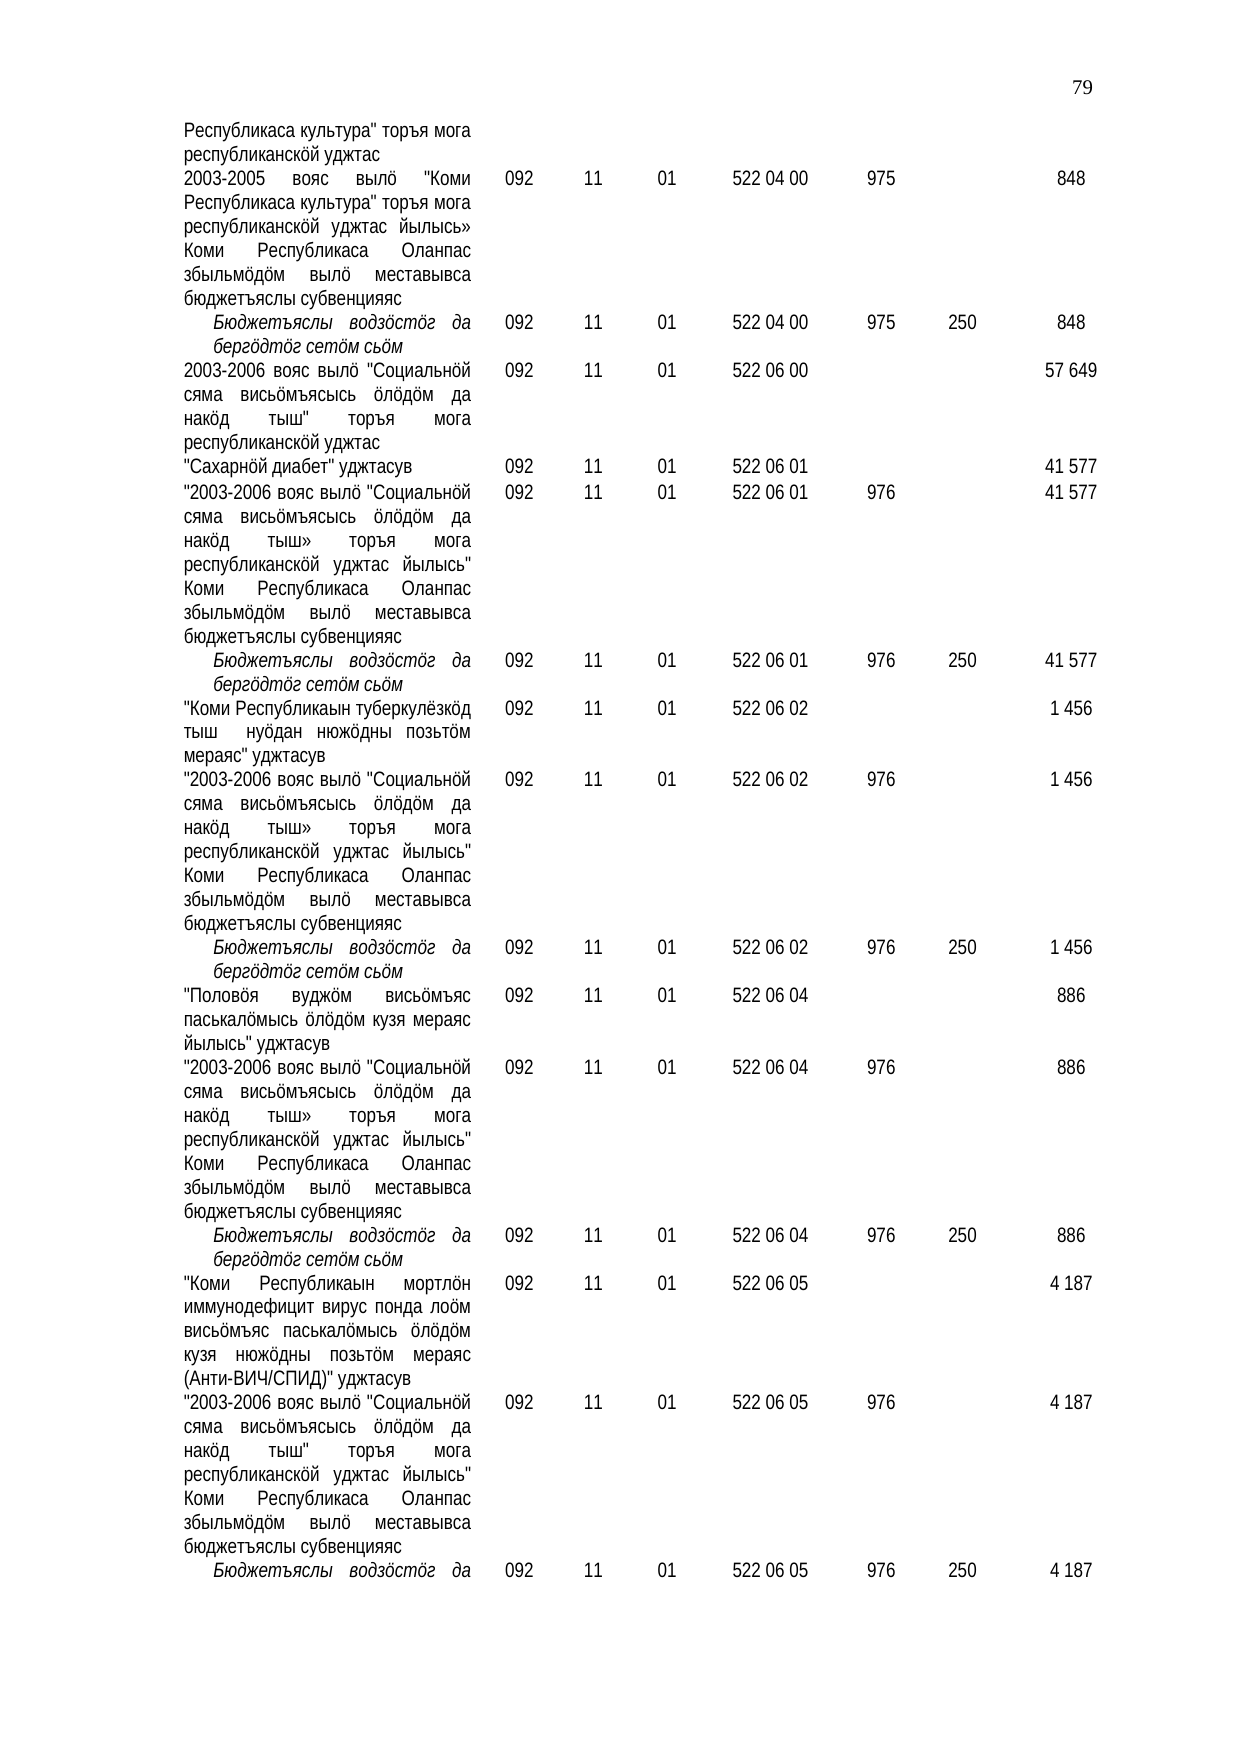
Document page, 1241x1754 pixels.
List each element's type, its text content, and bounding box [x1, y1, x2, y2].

table_cell 976 [837, 648, 925, 696]
table_cell 250 [925, 1223, 999, 1271]
table_cell 092 [482, 1558, 556, 1584]
table_cell Бюджетъяслы водзöстöг да бергöдтöг сетöм сьöм [172, 310, 482, 358]
table_cell 522 06 02 [704, 768, 837, 935]
table_cell 1 456 [999, 696, 1143, 767]
table_cell 01 [630, 1390, 704, 1558]
table_cell 886 [999, 983, 1143, 1055]
table_cell "Сахарнöй диабет" уджтасув [172, 454, 482, 480]
table_cell [925, 768, 999, 935]
table_cell 976 [837, 1558, 925, 1584]
table_cell 250 [925, 648, 999, 696]
table_cell 522 04 00 [704, 166, 837, 310]
table_cell 092 [482, 358, 556, 453]
table_cell 4 187 [999, 1271, 1143, 1390]
table_cell 250 [925, 1558, 999, 1584]
table_cell 01 [630, 648, 704, 696]
table_cell 11 [556, 310, 630, 358]
table_cell 01 [630, 1055, 704, 1223]
table_cell 092 [482, 648, 556, 696]
table_cell 522 06 01 [704, 648, 837, 696]
table_cell [1143, 1558, 1217, 1584]
table_cell Бюджетъяслы водзöстöг да бергöдтöг сетöм сьöм [172, 1223, 482, 1271]
table_cell 522 06 02 [704, 696, 837, 767]
table_cell 522 06 05 [704, 1390, 837, 1558]
table_cell [1143, 358, 1217, 453]
table_cell 092 [482, 1390, 556, 1558]
table_cell 092 [482, 696, 556, 767]
table_cell 522 06 04 [704, 1055, 837, 1223]
table_cell [1143, 1390, 1217, 1558]
table_cell [925, 696, 999, 767]
table_cell [925, 480, 999, 648]
table_cell [925, 358, 999, 453]
table_cell 886 [999, 1055, 1143, 1223]
table_cell 11 [556, 1055, 630, 1223]
table_cell 975 [837, 310, 925, 358]
table_cell [837, 983, 925, 1055]
table_cell 01 [630, 310, 704, 358]
table_cell 1 456 [999, 768, 1143, 935]
table_cell 976 [837, 1055, 925, 1223]
table_cell 01 [630, 358, 704, 453]
table_cell Республикаса культура" торъя мога республиканскöй уджтас [172, 118, 482, 166]
table_cell 01 [630, 480, 704, 648]
table_cell 522 06 04 [704, 1223, 837, 1271]
table_cell [1143, 166, 1217, 310]
table_cell [1143, 118, 1217, 166]
table_cell [704, 118, 837, 166]
table_cell 41 577 [999, 480, 1143, 648]
table_cell 01 [630, 983, 704, 1055]
table_cell 976 [837, 1390, 925, 1558]
table_cell "2003-2006 вояс вылö "Социальнöй сяма висьöмъясысь öлöдöм да накöд тыш» торъя мога республиканскöй уджтас йылысь" Коми Республикаса Оланпас збыльмöдöм вылö меставывса бюджетъяслы субвенцияяс [172, 1055, 482, 1223]
table_cell "Половöя вуджöм висьöмъяс паськалöмысь öлöдöм кузя мераяс йылысь" уджтасув [172, 983, 482, 1055]
table_cell 092 [482, 935, 556, 983]
table_cell Бюджетъяслы водзöстöг да бергöдтöг сетöм сьöм [172, 648, 482, 696]
table_cell 41 577 [999, 454, 1143, 480]
table_cell [837, 118, 925, 166]
table_cell 01 [630, 166, 704, 310]
table_cell 11 [556, 166, 630, 310]
table_cell [482, 118, 556, 166]
table_cell 092 [482, 166, 556, 310]
table_cell 976 [837, 480, 925, 648]
table_cell 976 [837, 935, 925, 983]
table_cell [1143, 983, 1217, 1055]
table_cell [1143, 648, 1217, 696]
table_cell 092 [482, 1271, 556, 1390]
table_cell 522 06 04 [704, 983, 837, 1055]
table_cell 848 [999, 166, 1143, 310]
table_cell [925, 118, 999, 166]
table_cell [1143, 480, 1217, 648]
table_cell 4 187 [999, 1390, 1143, 1558]
table_cell 11 [556, 1390, 630, 1558]
table_cell "Коми Республикаын туберкулёзкöд тыш нуöдан нюжöдны позьтöм мераяс" уджтасув [172, 696, 482, 767]
table_cell 092 [482, 1223, 556, 1271]
table_cell 092 [482, 480, 556, 648]
table_cell 250 [925, 935, 999, 983]
table_cell [1143, 454, 1217, 480]
table_cell [837, 696, 925, 767]
table_cell [837, 454, 925, 480]
table_cell 01 [630, 1271, 704, 1390]
table_cell 01 [630, 454, 704, 480]
table_cell 522 06 05 [704, 1271, 837, 1390]
table_cell [1143, 696, 1217, 767]
table_cell 01 [630, 1558, 704, 1584]
table_cell 11 [556, 1271, 630, 1390]
table_cell [1143, 310, 1217, 358]
table_cell [1143, 1055, 1217, 1223]
table_cell [925, 1390, 999, 1558]
table_cell [837, 358, 925, 453]
table_cell 522 06 01 [704, 480, 837, 648]
table_cell [1143, 1271, 1217, 1390]
table_cell "2003-2006 вояс вылö "Социальнöй сяма висьöмъясысь öлöдöм да накöд тыш» торъя мога республиканскöй уджтас йылысь" Коми Республикаса Оланпас збыльмöдöм вылö меставывса бюджетъяслы субвенцияяс [172, 480, 482, 648]
table_cell 522 04 00 [704, 310, 837, 358]
table_cell 11 [556, 983, 630, 1055]
table_cell 01 [630, 768, 704, 935]
table_cell [837, 1271, 925, 1390]
table_cell [1143, 768, 1217, 935]
table_cell 2003-2006 вояс вылö "Социальнöй сяма висьöмъясысь öлöдöм да накöд тыш" торъя мога республиканскöй уджтас [172, 358, 482, 453]
table_cell 57 649 [999, 358, 1143, 453]
table_cell 4 187 [999, 1558, 1143, 1584]
table_cell "2003-2006 вояс вылö "Социальнöй сяма висьöмъясысь öлöдöм да накöд тыш» торъя мога республиканскöй уджтас йылысь" Коми Республикаса Оланпас збыльмöдöм вылö меставывса бюджетъяслы субвенцияяс [172, 768, 482, 935]
table_cell 522 06 02 [704, 935, 837, 983]
table_cell 250 [925, 310, 999, 358]
table_cell Бюджетъяслы водзöстöг да [172, 1558, 482, 1584]
table_cell 01 [630, 1223, 704, 1271]
table_cell 092 [482, 983, 556, 1055]
table_cell 11 [556, 480, 630, 648]
table_cell [925, 983, 999, 1055]
table_cell 01 [630, 935, 704, 983]
table_cell 11 [556, 768, 630, 935]
table_cell 975 [837, 166, 925, 310]
table_cell 2003-2005 вояс вылö "Коми Республикаса культура" торъя мога республиканскöй уджтас йылысь» Коми Республикаса Оланпас збыльмöдöм вылö меставывса бюджетъяслы субвенцияяс [172, 166, 482, 310]
table_cell 976 [837, 1223, 925, 1271]
table_cell [925, 166, 999, 310]
table_cell 092 [482, 768, 556, 935]
table_cell 11 [556, 648, 630, 696]
table_cell 41 577 [999, 648, 1143, 696]
table_cell Бюджетъяслы водзöстöг да бергöдтöг сетöм сьöм [172, 935, 482, 983]
table_cell 11 [556, 454, 630, 480]
table_cell 11 [556, 358, 630, 453]
table_cell [1143, 1223, 1217, 1271]
table_cell 848 [999, 310, 1143, 358]
table_cell [925, 454, 999, 480]
table_cell 092 [482, 1055, 556, 1223]
table_cell [925, 1271, 999, 1390]
table_cell "Коми Республикаын мортлöн иммунодефицит вирус понда лоöм висьöмъяс паськалöмысь öлöдöм кузя нюжöдны позьтöм мераяс (Анти-ВИЧ/СПИД)" уджтасув [172, 1271, 482, 1390]
table_cell 1 456 [999, 935, 1143, 983]
table_cell 11 [556, 1558, 630, 1584]
table_cell [556, 118, 630, 166]
table_cell 092 [482, 310, 556, 358]
table_cell "2003-2006 вояс вылö "Социальнöй сяма висьöмъясысь öлöдöм да накöд тыш" торъя мога республиканскöй уджтас йылысь" Коми Республикаса Оланпас збыльмöдöм вылö меставывса бюджетъяслы субвенцияяс [172, 1390, 482, 1558]
table_cell 886 [999, 1223, 1143, 1271]
table_cell 522 06 00 [704, 358, 837, 453]
table_cell 11 [556, 696, 630, 767]
table_cell [1143, 935, 1217, 983]
table_cell 976 [837, 768, 925, 935]
table_cell [925, 1055, 999, 1223]
table_cell 092 [482, 454, 556, 480]
table_cell 522 06 01 [704, 454, 837, 480]
table_cell 11 [556, 1223, 630, 1271]
table_cell 01 [630, 696, 704, 767]
table_cell 522 06 05 [704, 1558, 837, 1584]
table_cell [630, 118, 704, 166]
table_cell 11 [556, 935, 630, 983]
table_cell [999, 118, 1143, 166]
